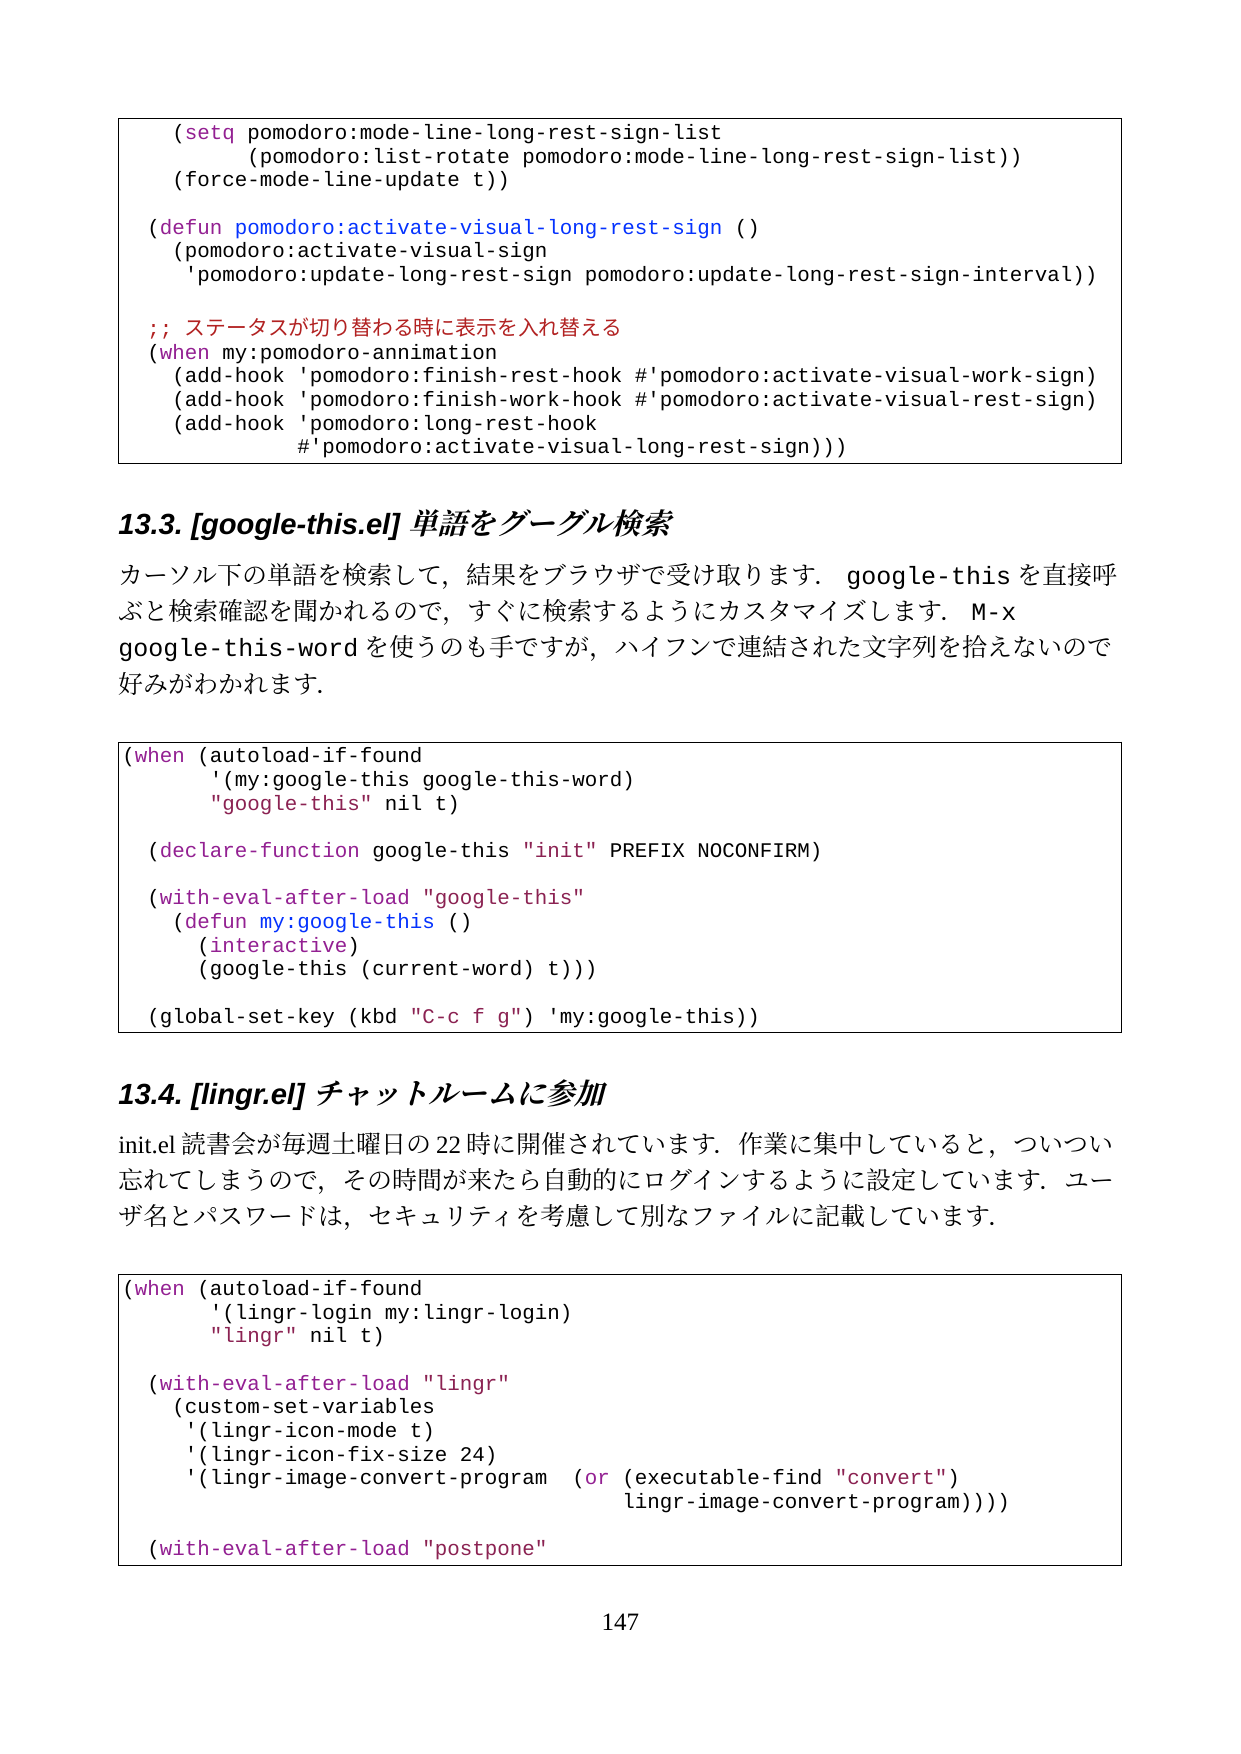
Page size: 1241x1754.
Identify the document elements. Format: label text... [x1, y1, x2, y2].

text (setq pomodoro:mode-line-long-rest-sign-list [119, 119, 1121, 142]
text init.el読書会が毎週土曜日の22時に開催されています．作業に集中していると，ついつい忘れてしまうので，その時間が来たら自動的にログインするように設定しています．ユーザ名とパスワードは，セキュリティを考慮して別なファイルに記載しています． [118, 1125, 1122, 1262]
text ;; ステータスが切り替わる時に表示を入れ替える [119, 307, 1121, 338]
text (custom-set-variables [119, 1392, 1121, 1416]
text '(my:google-this google-this-word) [119, 765, 1121, 789]
text (add-hook 'pomodoro:long-rest-hook [119, 409, 1121, 432]
subtitle [google-this.el] 単語をグーグル検索 [118, 501, 1122, 543]
text 'pomodoro:update-long-rest-sign pomodoro:update-long-rest-sign-interval)) [119, 260, 1121, 284]
text (defun pomodoro:activate-visual-long-rest-sign () [119, 213, 1121, 236]
text (interactive) [119, 931, 1121, 954]
text (when my:pomodoro-annimation [119, 338, 1121, 361]
text (when (autoload-if-found [119, 1275, 1121, 1298]
text #'pomodoro:activate-visual-long-rest-sign))) [119, 432, 1121, 463]
text '(lingr-icon-fix-size 24) [119, 1439, 1121, 1463]
text (google-this (current-word) t))) [119, 954, 1121, 978]
text (with-eval-after-load "postpone" [119, 1534, 1121, 1565]
text (with-eval-after-load "lingr" [119, 1369, 1121, 1392]
text (force-mode-line-update t)) [119, 165, 1121, 189]
text (pomodoro:activate-visual-sign [119, 236, 1121, 260]
text '(lingr-login my:lingr-login) [119, 1298, 1121, 1321]
text lingr-image-convert-program)))) [119, 1487, 1121, 1511]
text (defun my:google-this () [119, 907, 1121, 931]
text カーソル下の単語を検索して，結果をブラウザで受け取ります． google-this を直接呼ぶと検索確認を聞かれるので，すぐに検索するようにカスタマイズします． M-x google-this-word を使うのも手ですが，ハイフンで連結された文字列を拾えないので好みがわかれます． [118, 556, 1122, 729]
text "google-this" nil t) [119, 789, 1121, 812]
text (pomodoro:list-rotate pomodoro:mode-line-long-rest-sign-list)) [119, 142, 1121, 165]
text '(lingr-image-convert-program (or (executable-find "convert") [119, 1463, 1121, 1487]
text (add-hook 'pomodoro:finish-rest-hook #'pomodoro:activate-visual-work-sign) [119, 361, 1121, 385]
text "lingr" nil t) [119, 1321, 1121, 1345]
subtitle [lingr.el] チャットルームに参加 [118, 1071, 1122, 1112]
text (when (autoload-if-found [119, 743, 1121, 765]
text (add-hook 'pomodoro:finish-work-hook #'pomodoro:activate-visual-rest-sign) [119, 385, 1121, 409]
text (with-eval-after-load "google-this" [119, 883, 1121, 907]
text '(lingr-icon-mode t) [119, 1416, 1121, 1439]
text (global-set-key (kbd "C-c f g") 'my:google-this)) [119, 1002, 1121, 1032]
text (declare-function google-this "init" PREFIX NOCONFIRM) [119, 836, 1121, 860]
